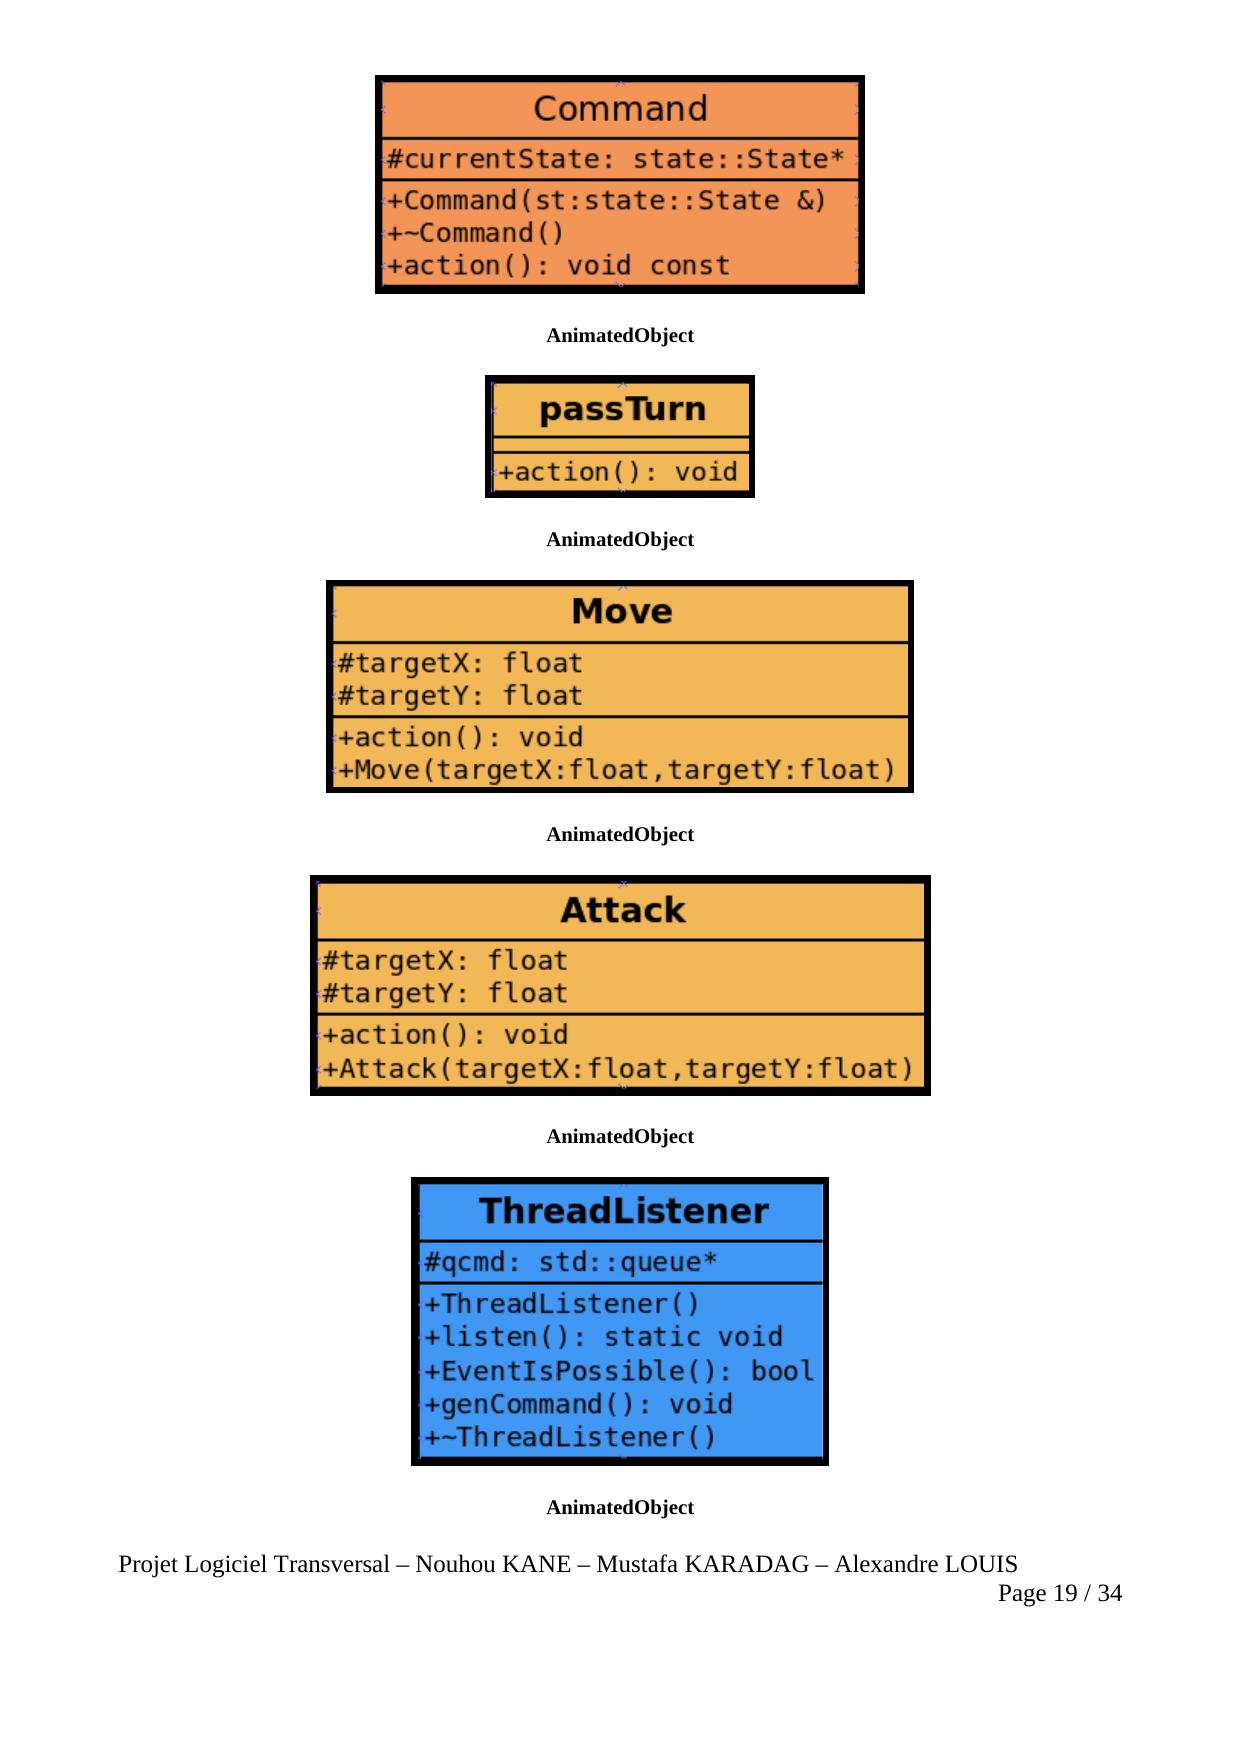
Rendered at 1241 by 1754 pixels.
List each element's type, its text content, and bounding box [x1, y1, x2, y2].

text AnimatedObject [118, 1494, 1122, 1519]
text AnimatedObject [118, 322, 1122, 347]
text AnimatedObject [118, 527, 1122, 551]
text AnimatedObject [118, 822, 1122, 846]
text AnimatedObject [118, 1124, 1122, 1148]
